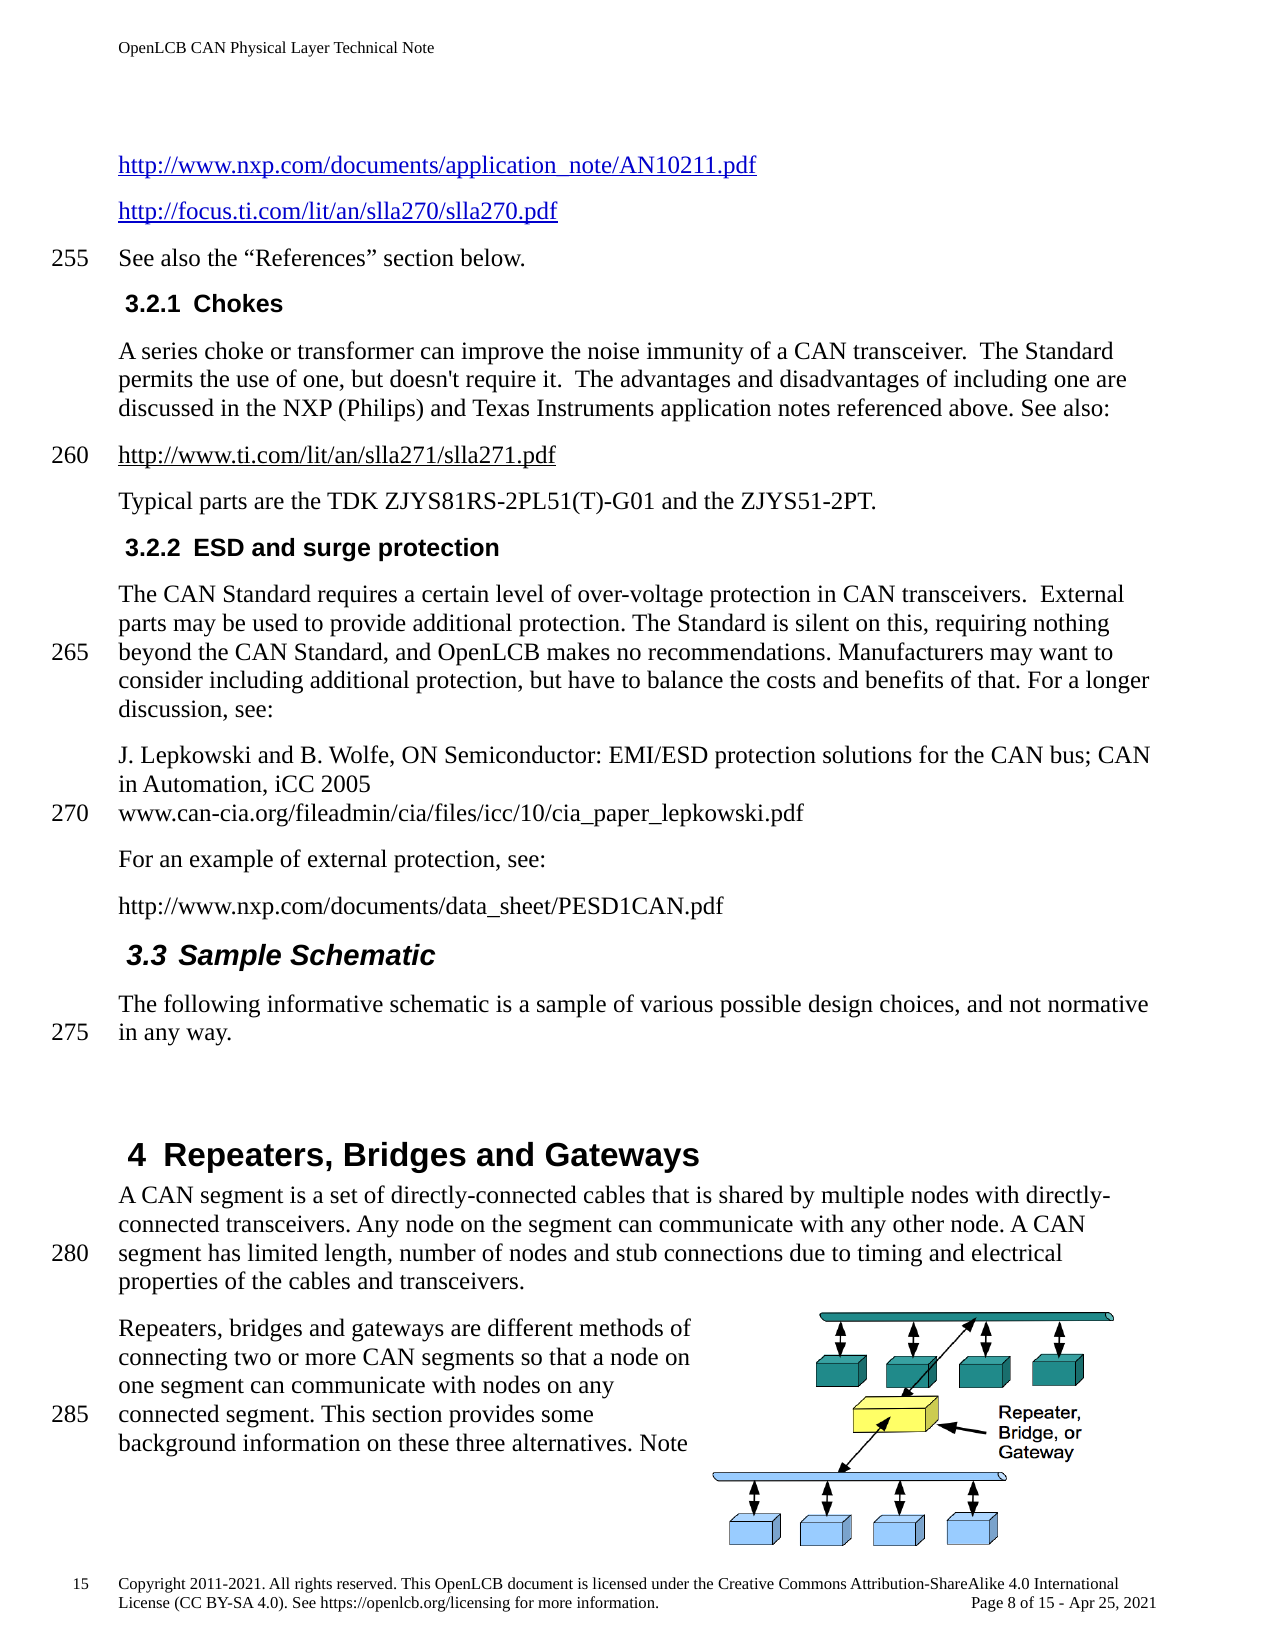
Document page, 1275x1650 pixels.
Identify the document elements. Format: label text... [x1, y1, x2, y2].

text The following informative schematic is a sample of various possible design choices, and not normative in any way. [118, 989, 1157, 1046]
subtitle Repeaters, Bridges and Gateways [118, 1135, 1157, 1174]
text http://www.nxp.com/documents/application_note/AN10211.pdf [118, 150, 1157, 179]
text Repeaters, bridges and gateways are different methods of connecting two or more CAN segments so that a node on one segment can communicate with nodes on any connected segment. This section provides some background information on these three alternatives. Note [118, 1313, 712, 1457]
text Typical parts are the TDK ZJYS81RS-2PL51(T)-G01 and the ZJYS51-2PT. [118, 486, 1157, 515]
text A series choke or transformer can improve the noise immunity of a CAN transceiver. The Standard permits the use of one, but doesn't require it. The advantages and disadvantages of including one are discussed in the NXP (Philips) and Texas Instruments application notes referenced above. See also: [118, 336, 1157, 422]
text http://www.ti.com/lit/an/slla271/slla271.pdf [118, 440, 1157, 468]
text J. Lepkowski and B. Wolfe, ON Semiconductor: EMI/ESD protection solutions for the CAN bus; CAN in Automation, iCC 2005 www.can-cia.org/fileadmin/cia/files/icc/10/cia_paper_lepkowski.pdf [118, 741, 1157, 827]
text The CAN Standard requires a certain level of over-voltage protection in CAN transceivers. External parts may be used to provide additional protection. The Standard is silent on this, requiring nothing beyond the CAN Standard, and OpenLCB makes no recommendations. Manufacturers may want to consider including additional protection, but have to balance the costs and benefits of that. For a longer discussion, see: [118, 579, 1157, 723]
text A CAN segment is a set of directly-connected cables that is shared by multiple nodes with directly-connected transceivers. Any node on the segment can communicate with any other node. A CAN segment has limited length, number of nodes and stub connections due to timing and electrical properties of the cables and transceivers. [118, 1180, 1157, 1295]
subtitle Chokes [118, 289, 1157, 318]
text http://focus.ti.com/lit/an/slla270/slla270.pdf [118, 196, 1157, 225]
picture [712, 1312, 1157, 1546]
subtitle ESD and surge protection [118, 533, 1157, 561]
subtitle Sample Schematic [118, 937, 1157, 971]
text See also the “References” section below. [118, 243, 1157, 272]
text http://www.nxp.com/documents/data_sheet/PESD1CAN.pdf [118, 891, 1157, 920]
text For an example of external protection, see: [118, 844, 1157, 873]
